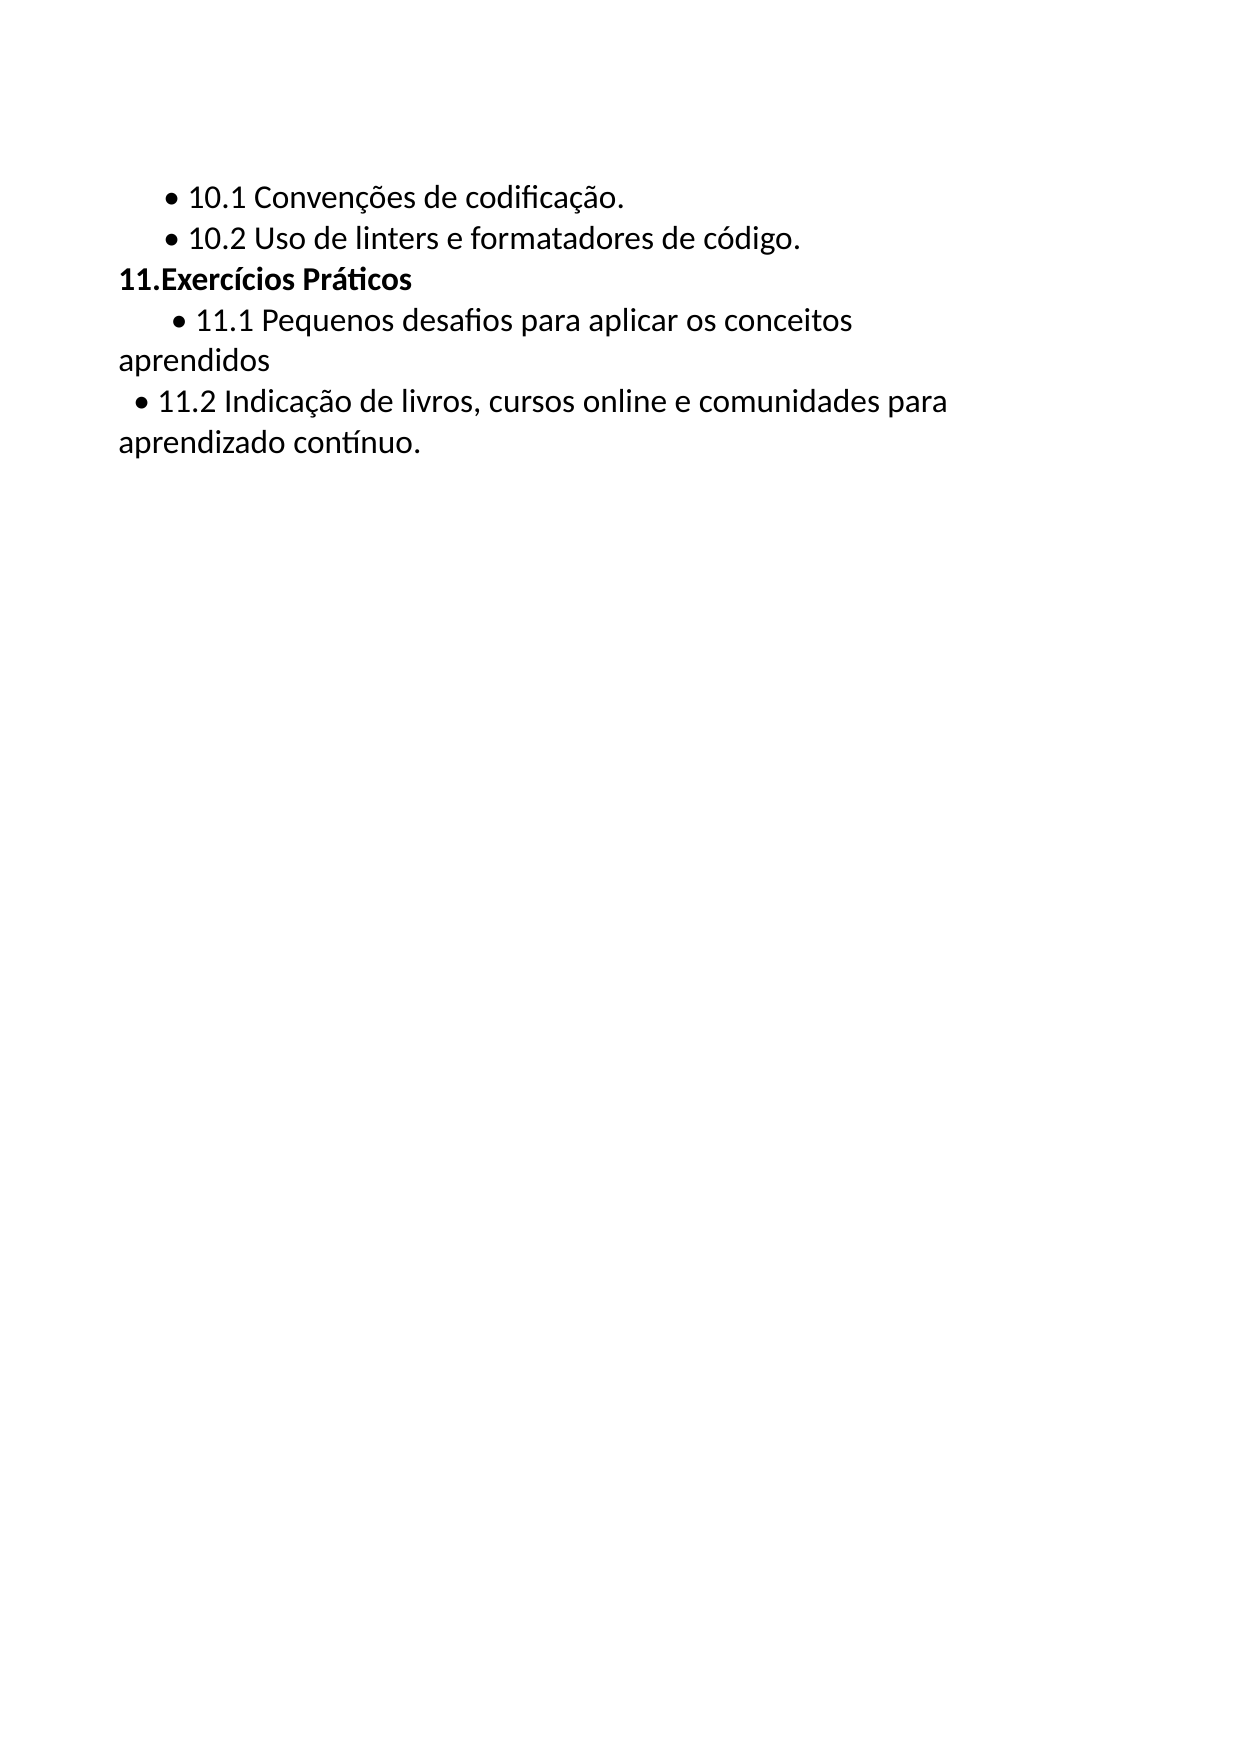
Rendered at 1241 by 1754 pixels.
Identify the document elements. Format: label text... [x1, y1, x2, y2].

text • 11.1 Pequenos desafios para aplicar os conceitos [118, 298, 1122, 339]
text • 10.1 Convenções de codificação. [118, 176, 1122, 217]
text • 10.2 Uso de linters e formatadores de código. [118, 217, 1122, 258]
text aprendidos [118, 339, 1122, 380]
text • 11.2 Indicação de livros, cursos online e comunidades para aprendizado contínuo. [118, 380, 1122, 461]
text 11.Exercícios Práticos [118, 258, 1122, 298]
